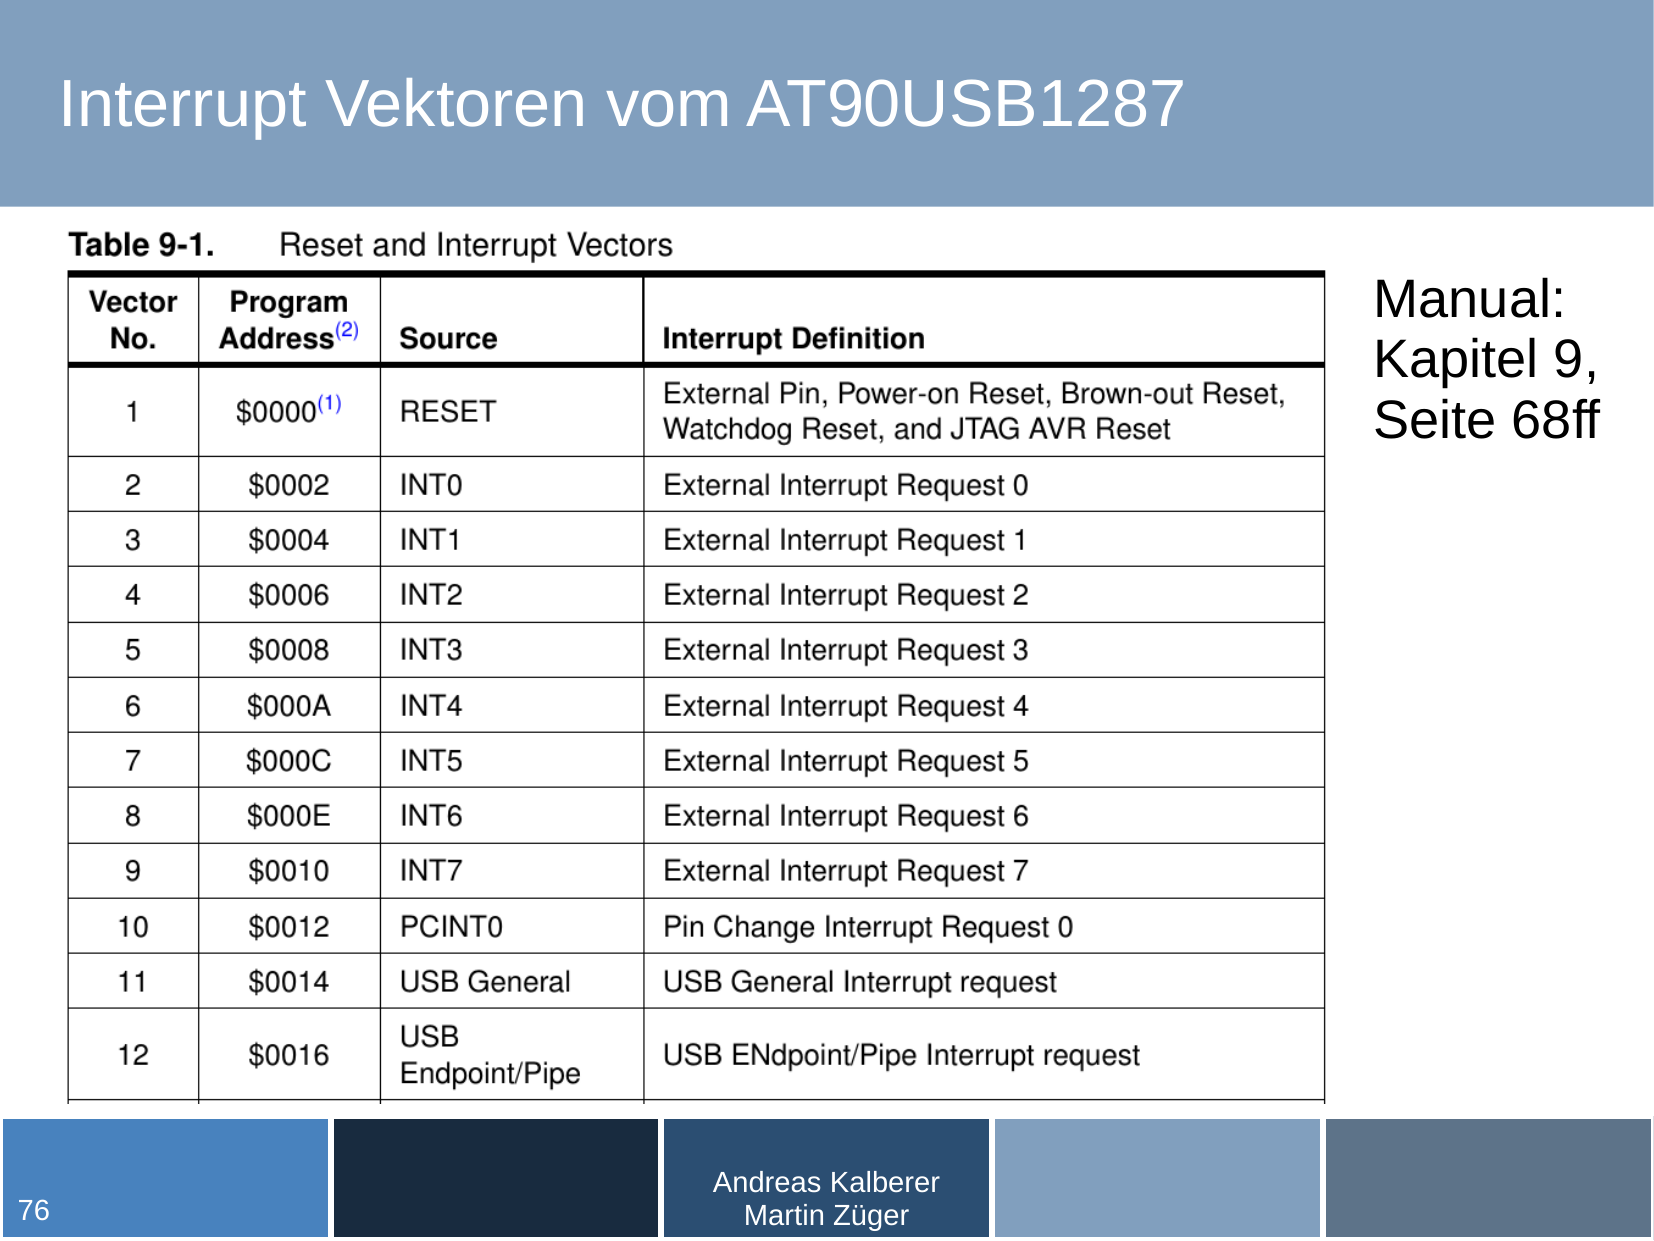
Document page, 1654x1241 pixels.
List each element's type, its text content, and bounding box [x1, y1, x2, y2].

picture [64, 224, 1329, 1104]
text_box Manual: Kapitel 9, Seite 68ff [1358, 260, 1617, 458]
title Interrupt Vektoren vom AT90USB1287 [59, 29, 1595, 178]
